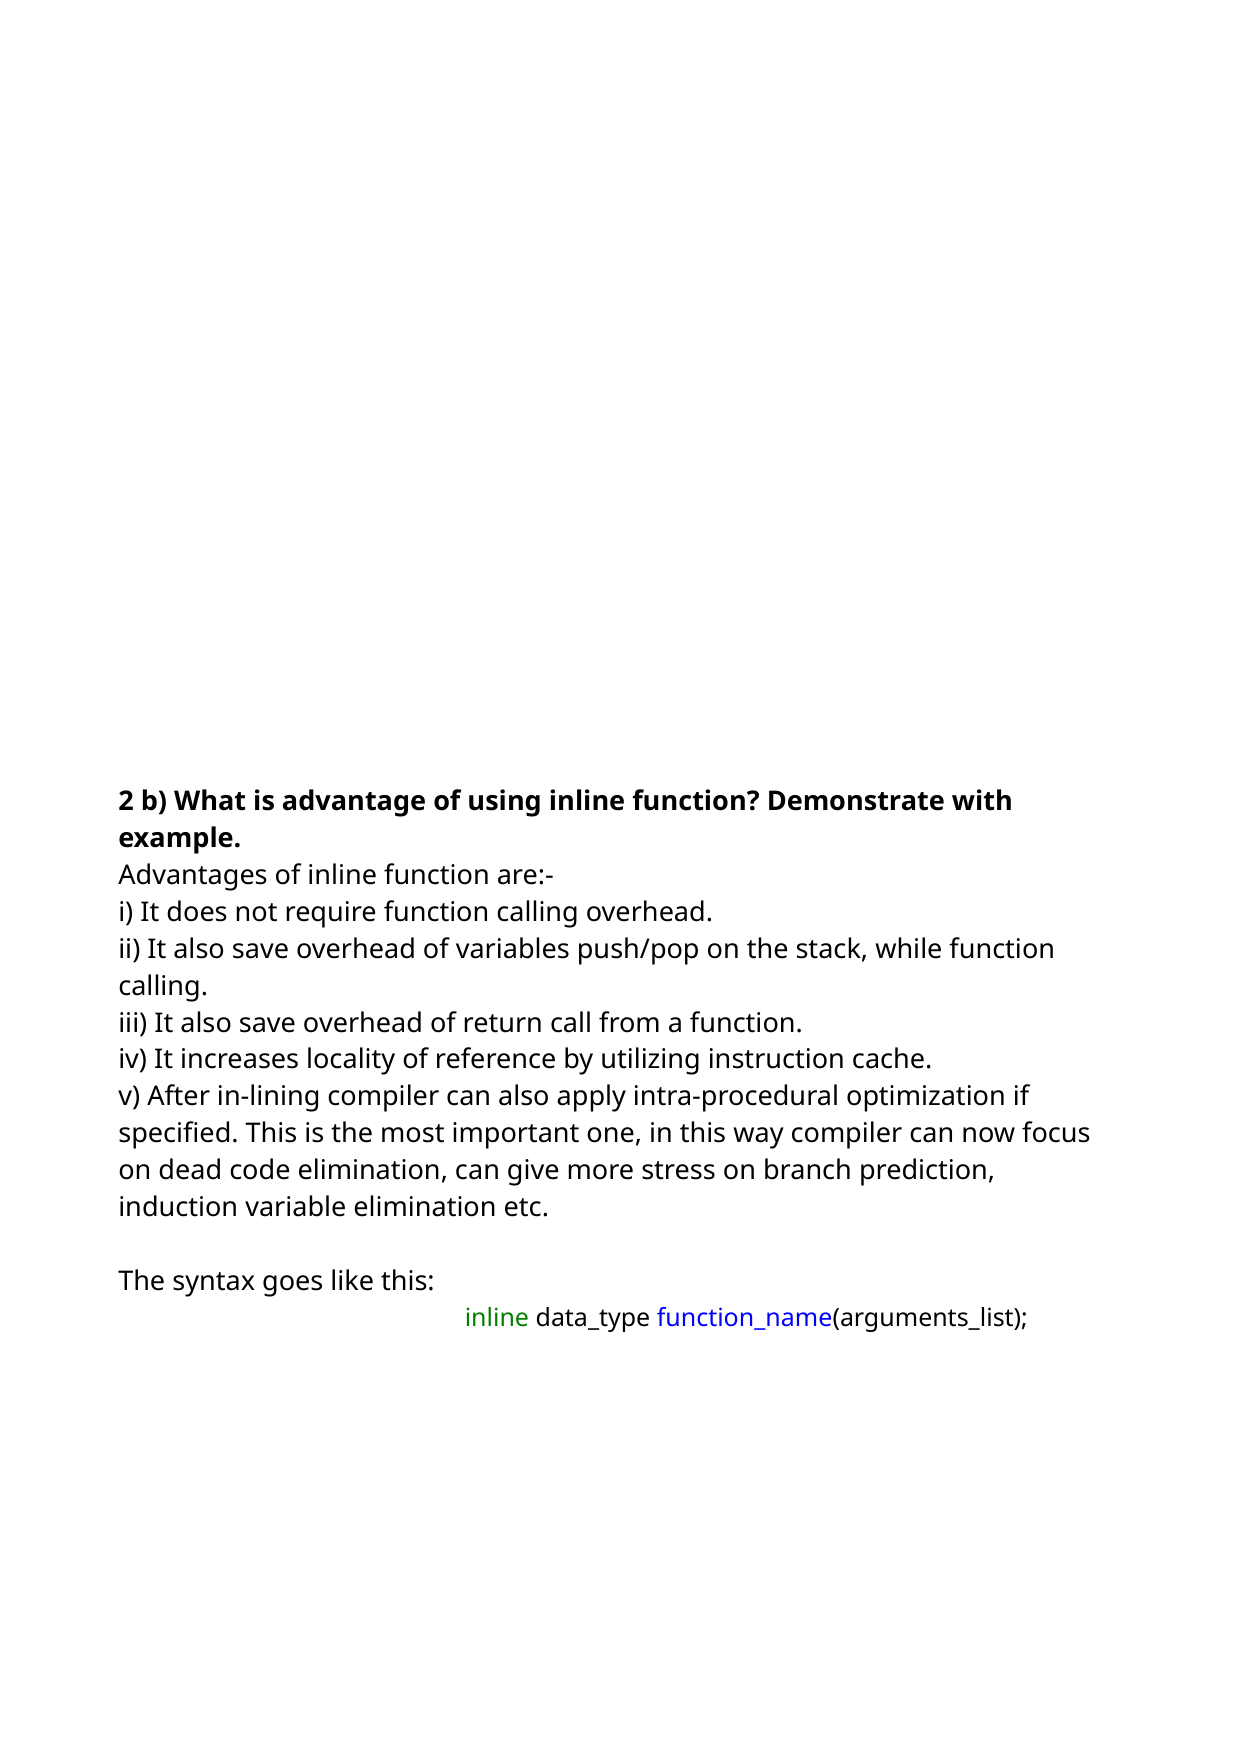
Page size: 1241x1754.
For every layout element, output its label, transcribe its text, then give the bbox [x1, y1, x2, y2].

text ii) It also save overhead of variables push/pop on the stack, while function calling. [118, 929, 1122, 1003]
text v) After in-lining compiler can also apply intra-procedural optimization if specified. This is the most important one, in this way compiler can now focus on dead code elimination, can give more stress on branch prediction, induction variable elimination etc. [118, 1077, 1122, 1224]
text i) It does not require function calling overhead. [118, 892, 1122, 929]
text The syntax goes like this: [118, 1261, 1122, 1298]
text iii) It also save overhead of return call from a function. [118, 1003, 1122, 1040]
text iv) It increases locality of reference by utilizing instruction cache. [118, 1040, 1122, 1077]
text 2 b) What is advantage of using inline function? Demonstrate with example. [118, 782, 1122, 856]
text Advantages of inline function are:- [118, 856, 1122, 892]
